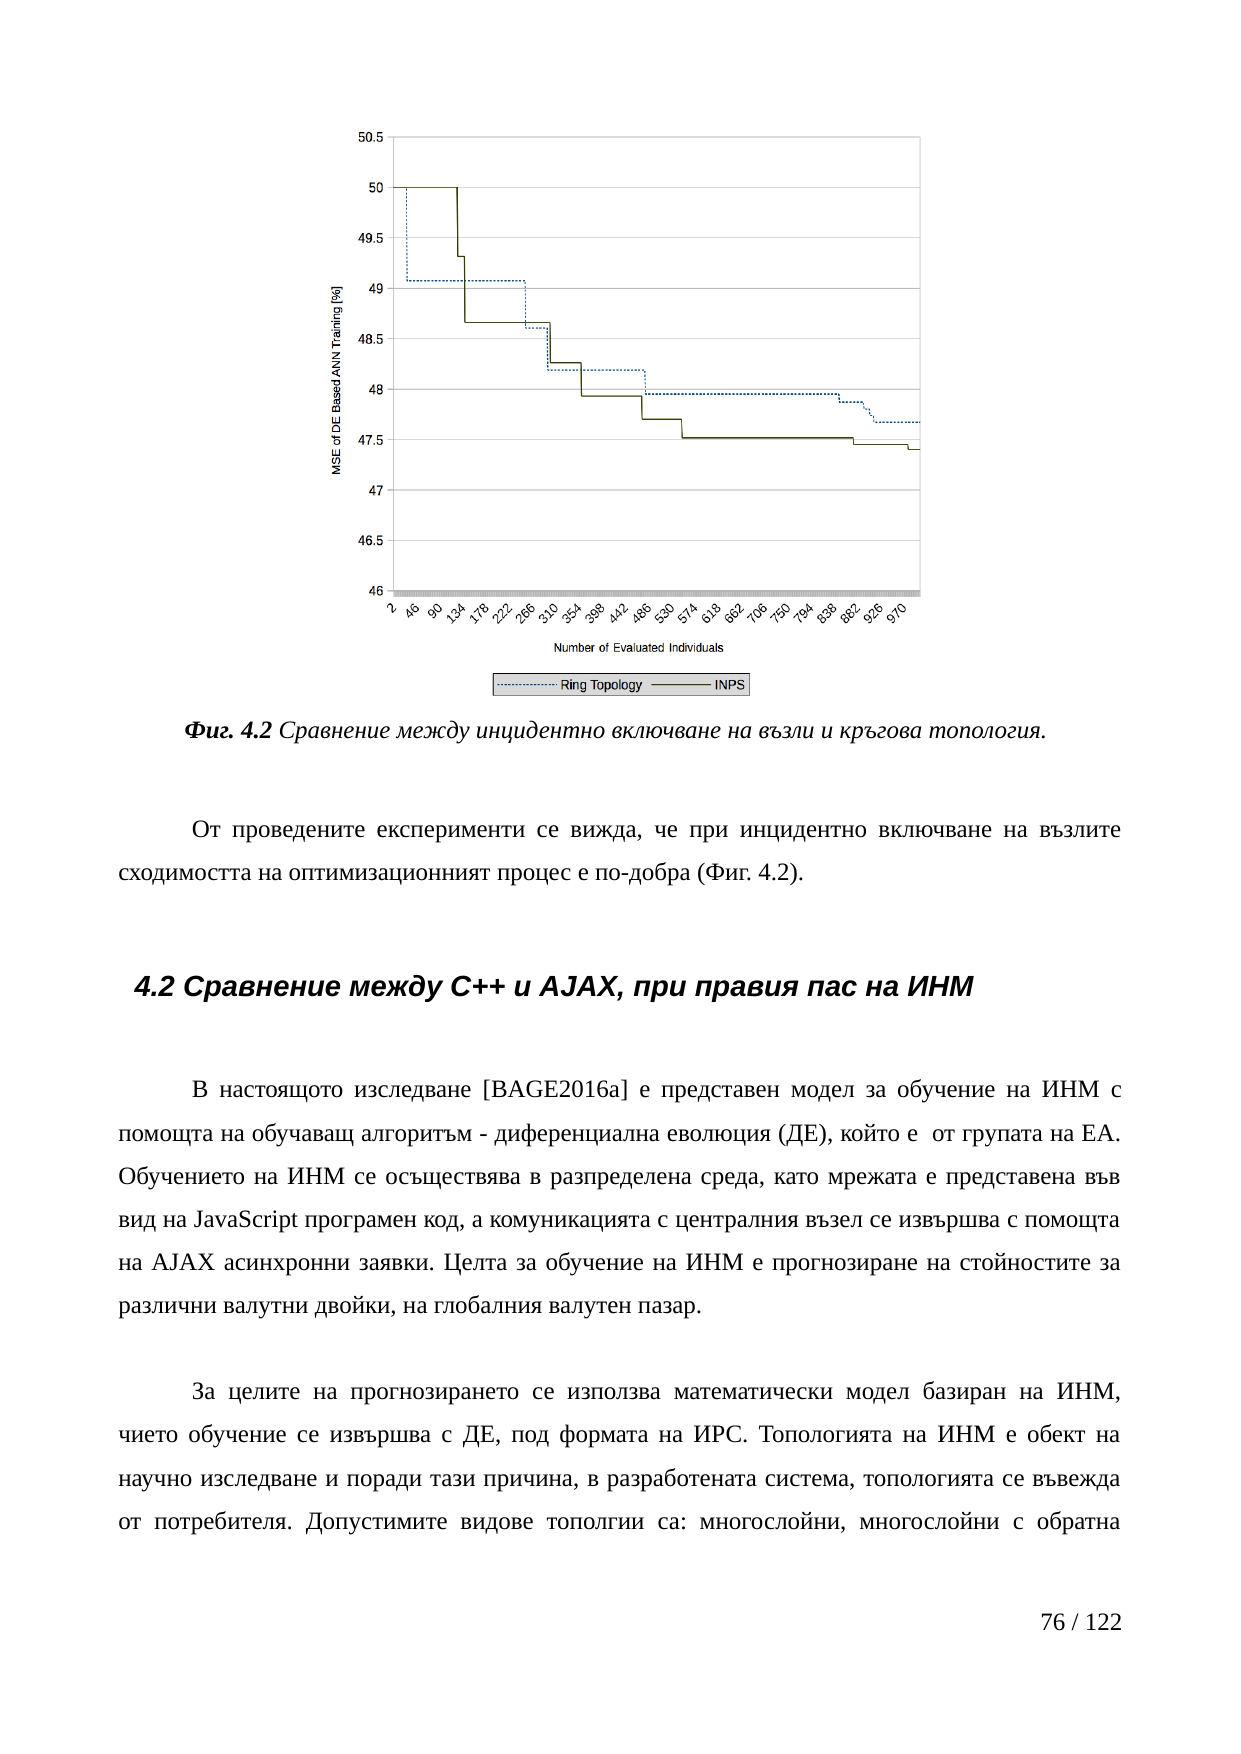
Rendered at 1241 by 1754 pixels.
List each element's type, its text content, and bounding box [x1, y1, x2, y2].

picture [310, 118, 931, 701]
text Фиг. 4.2 Сравнение между инцидентно включване на възли и кръгова топология. [118, 701, 1122, 744]
subtitle 4.2 Сравнение между C++ и AJAX, при правия пас на ИНМ [118, 968, 1122, 1002]
text От проведените експерименти се вижда, че при инцидентно включване на възлите сходимостта на оптимизационният процес е по-добра (Фиг. 4.2). [118, 814, 1122, 886]
text За целите на прогнозирането се използва математически модел базиран на ИНМ, чието обучение се извършва с ДЕ, под формата на ИРС. Топологията на ИНМ е обект на научно изследване и поради тази причина, в разработената система, топологията се въвежда от потребителя. Допустимите видове тополгии са: многослойни, многослойни с обратна [118, 1376, 1122, 1534]
text В настоящото изследване [BAGE2016a] е представен модел за обучение на ИНМ с помощта на обучаващ алгоритъм - диференциална еволюция (ДЕ), който е от групата на ЕА. Обучението на ИНМ се осъществява в разпределена среда, като мрежата е представена във вид на JavaScript програмен код, а комуникацията с централния възел се извършва с помощта на AJAX асинхронни заявки. Целта за обучение на ИНМ е прогнозиране на стойностите за различни валутни двойки, на глобалния валутен пазар. [118, 1074, 1122, 1319]
